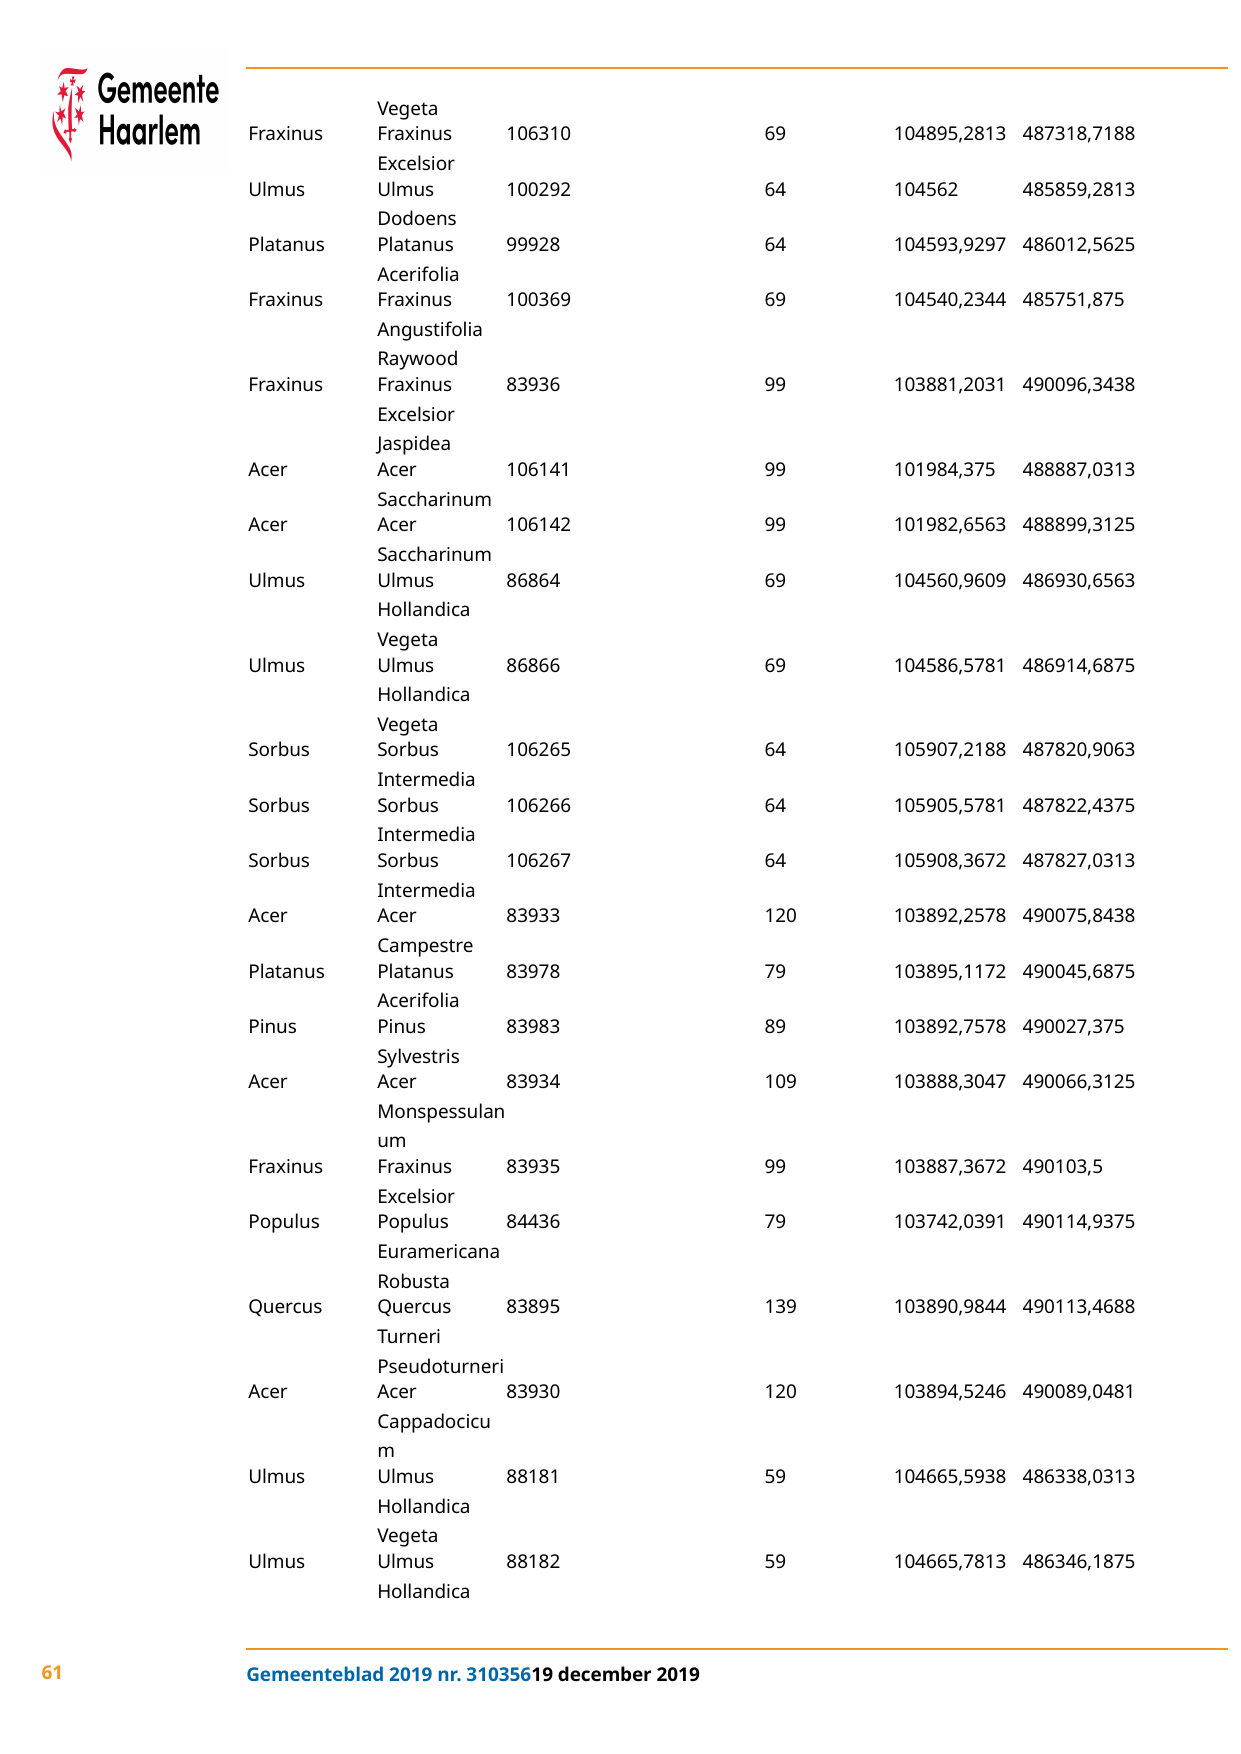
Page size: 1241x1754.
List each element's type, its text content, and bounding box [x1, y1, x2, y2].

table_cell 104560,9609 [894, 567, 1022, 652]
table_cell 83983 [506, 1013, 635, 1068]
table_cell Platanus Acerifolia [377, 958, 506, 1013]
table_cell Ulmus Dodoens [377, 176, 506, 231]
table_cell Acer [248, 1069, 377, 1153]
table_cell 99 [764, 512, 893, 567]
table_cell 485751,875 [1023, 286, 1152, 371]
table_cell Platanus Acerifolia [377, 231, 506, 286]
table_cell 106310 [506, 121, 635, 176]
table_cell [635, 958, 764, 1013]
table_cell [635, 737, 764, 792]
table_cell 103888,3047 [894, 1069, 1022, 1153]
table_cell 99 [764, 456, 893, 512]
table_cell 104895,2813 [894, 121, 1022, 176]
table_cell 86864 [506, 567, 635, 652]
table_cell 83935 [506, 1154, 635, 1209]
table_cell Acer [248, 1379, 377, 1463]
table_cell Sorbus [248, 792, 377, 847]
table_cell Ulmus Hollandica [377, 1548, 506, 1604]
table_cell 83933 [506, 903, 635, 958]
table_cell 99928 [506, 231, 635, 286]
table_cell Ulmus Hollandica Vegeta [377, 567, 506, 652]
table_cell Acer [248, 512, 377, 567]
table_cell [635, 847, 764, 903]
table_cell Pinus Sylvestris [377, 1013, 506, 1068]
table_cell Acer [248, 456, 377, 512]
table_cell [635, 1464, 764, 1548]
table_cell 104562 [894, 176, 1022, 231]
table_cell 79 [764, 958, 893, 1013]
table_cell Ulmus [248, 567, 377, 652]
table_cell 59 [764, 1464, 893, 1548]
table_cell 69 [764, 567, 893, 652]
table_cell 64 [764, 737, 893, 792]
table_cell [635, 1154, 764, 1209]
table_cell 120 [764, 903, 893, 958]
table_cell 106141 [506, 456, 635, 512]
table_cell Populus [248, 1209, 377, 1294]
table_cell 105908,3672 [894, 847, 1022, 903]
table_cell Fraxinus Excelsior [377, 1154, 506, 1209]
table_cell 59 [764, 1548, 893, 1604]
table_cell 89 [764, 1013, 893, 1068]
table_cell Fraxinus [248, 286, 377, 371]
table_cell 487820,9063 [1023, 737, 1152, 792]
table_cell Ulmus [248, 1464, 377, 1548]
table_cell 100369 [506, 286, 635, 371]
table_cell [635, 456, 764, 512]
table_cell 64 [764, 176, 893, 231]
table_cell 490103,5 [1023, 1154, 1152, 1209]
table_cell [635, 95, 764, 121]
table_cell 104540,2344 [894, 286, 1022, 371]
table_cell 100292 [506, 176, 635, 231]
table_cell 487822,4375 [1023, 792, 1152, 847]
table_cell Quercus Turneri Pseudoturneri [377, 1294, 506, 1378]
table_cell Ulmus [248, 1548, 377, 1604]
table_cell [764, 95, 893, 121]
table_cell 69 [764, 121, 893, 176]
table_cell 105907,2188 [894, 737, 1022, 792]
table_cell Ulmus Hollandica Vegeta [377, 1464, 506, 1548]
table_cell [635, 1548, 764, 1604]
table_cell Sorbus [248, 847, 377, 903]
table_cell 490113,4688 [1023, 1294, 1152, 1378]
table_cell 103742,0391 [894, 1209, 1022, 1294]
table_cell Fraxinus [248, 371, 377, 456]
table_cell [635, 903, 764, 958]
table_cell [635, 792, 764, 847]
table_cell 83934 [506, 1069, 635, 1153]
table_cell Fraxinus Excelsior [377, 121, 506, 176]
table_cell 69 [764, 652, 893, 737]
table_cell [635, 286, 764, 371]
table_cell 64 [764, 847, 893, 903]
table_cell Sorbus Intermedia [377, 847, 506, 903]
table_cell 103894,5246 [894, 1379, 1022, 1463]
table_cell 106142 [506, 512, 635, 567]
table_cell 109 [764, 1069, 893, 1153]
table_cell Ulmus [248, 652, 377, 737]
table_cell Acer Saccharinum [377, 512, 506, 567]
table_cell [635, 652, 764, 737]
table_cell 490045,6875 [1023, 958, 1152, 1013]
table_cell Sorbus Intermedia [377, 792, 506, 847]
table_cell Acer Monspessulanum [377, 1069, 506, 1153]
table_cell 120 [764, 1379, 893, 1463]
table_cell 104665,7813 [894, 1548, 1022, 1604]
table_cell 485859,2813 [1023, 176, 1152, 231]
table_cell 490114,9375 [1023, 1209, 1152, 1294]
picture [41, 47, 231, 172]
table_cell Fraxinus [248, 121, 377, 176]
table_cell Sorbus Intermedia [377, 737, 506, 792]
table_cell Acer Cappadocicum [377, 1379, 506, 1463]
table_cell Ulmus [248, 176, 377, 231]
table_cell 106266 [506, 792, 635, 847]
table_cell [635, 1379, 764, 1463]
table_cell 79 [764, 1209, 893, 1294]
table_cell 490066,3125 [1023, 1069, 1152, 1153]
table_cell Fraxinus Excelsior Jaspidea [377, 371, 506, 456]
table_cell 104586,5781 [894, 652, 1022, 737]
table_cell 103887,3672 [894, 1154, 1022, 1209]
table_cell 486914,6875 [1023, 652, 1152, 737]
table_cell [635, 1209, 764, 1294]
table_cell 101982,6563 [894, 512, 1022, 567]
table_cell 487827,0313 [1023, 847, 1152, 903]
table_cell 69 [764, 286, 893, 371]
table_cell Acer Campestre [377, 903, 506, 958]
table_cell Acer [248, 903, 377, 958]
table_cell 486930,6563 [1023, 567, 1152, 652]
table_cell 104665,5938 [894, 1464, 1022, 1548]
table_cell [248, 95, 377, 121]
table_cell 139 [764, 1294, 893, 1378]
table_cell Quercus [248, 1294, 377, 1378]
table_cell 106265 [506, 737, 635, 792]
table_cell 490027,375 [1023, 1013, 1152, 1068]
table_cell [635, 176, 764, 231]
table_cell 490089,0481 [1023, 1379, 1152, 1463]
table_cell 487318,7188 [1023, 121, 1152, 176]
table_cell Fraxinus Angustifolia Raywood [377, 286, 506, 371]
table_cell 490096,3438 [1023, 371, 1152, 456]
table_cell Populus Euramericana Robusta [377, 1209, 506, 1294]
table_cell 99 [764, 1154, 893, 1209]
table_cell 488899,3125 [1023, 512, 1152, 567]
table_cell 103881,2031 [894, 371, 1022, 456]
table_cell Vegeta [377, 95, 506, 121]
table_cell 64 [764, 792, 893, 847]
table_cell 83978 [506, 958, 635, 1013]
table_cell [635, 1294, 764, 1378]
table_cell [894, 95, 1022, 121]
table_cell 486338,0313 [1023, 1464, 1152, 1548]
table_cell Platanus [248, 231, 377, 286]
table_cell Sorbus [248, 737, 377, 792]
table_cell [635, 121, 764, 176]
table_cell [635, 512, 764, 567]
table_cell 105905,5781 [894, 792, 1022, 847]
table_cell 106267 [506, 847, 635, 903]
table_cell 103890,9844 [894, 1294, 1022, 1378]
table_cell Acer Saccharinum [377, 456, 506, 512]
table_cell [1023, 95, 1152, 121]
table_cell [635, 231, 764, 286]
table_cell 104593,9297 [894, 231, 1022, 286]
table_cell 86866 [506, 652, 635, 737]
table_cell 103892,2578 [894, 903, 1022, 958]
table_cell 64 [764, 231, 893, 286]
table_cell Platanus [248, 958, 377, 1013]
table_cell 101984,375 [894, 456, 1022, 512]
table_cell [635, 1069, 764, 1153]
table_cell Ulmus Hollandica Vegeta [377, 652, 506, 737]
table_cell [635, 1013, 764, 1068]
table_cell 88181 [506, 1464, 635, 1548]
table_cell 84436 [506, 1209, 635, 1294]
table_cell 490075,8438 [1023, 903, 1152, 958]
table_cell 83930 [506, 1379, 635, 1463]
table_cell 83936 [506, 371, 635, 456]
table_cell 99 [764, 371, 893, 456]
table_cell Fraxinus [248, 1154, 377, 1209]
table_cell 488887,0313 [1023, 456, 1152, 512]
table_cell 486012,5625 [1023, 231, 1152, 286]
table_cell [635, 567, 764, 652]
table_cell 486346,1875 [1023, 1548, 1152, 1604]
table_cell 88182 [506, 1548, 635, 1604]
table_cell 103892,7578 [894, 1013, 1022, 1068]
table_cell 83895 [506, 1294, 635, 1378]
table_cell 103895,1172 [894, 958, 1022, 1013]
table_cell [635, 371, 764, 456]
table_cell Pinus [248, 1013, 377, 1068]
table_cell [506, 95, 635, 121]
